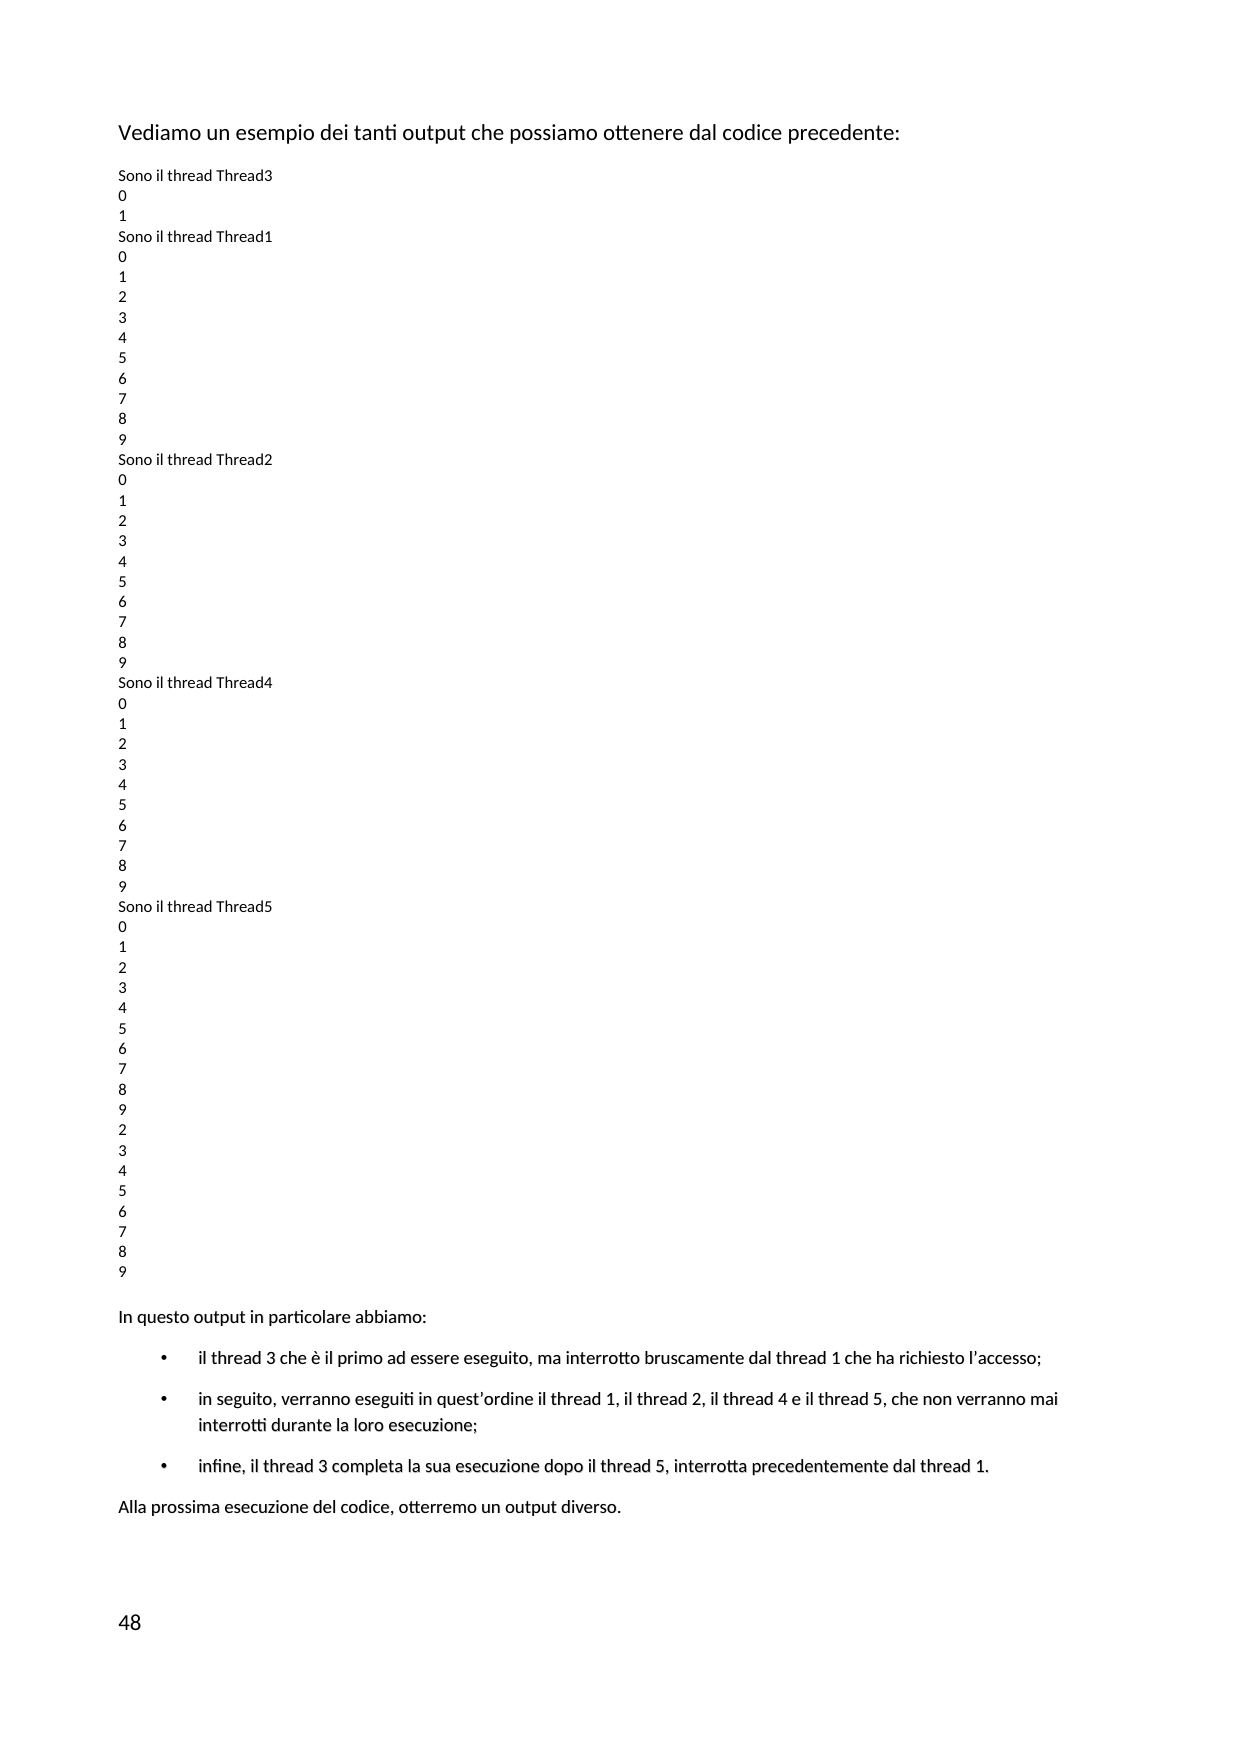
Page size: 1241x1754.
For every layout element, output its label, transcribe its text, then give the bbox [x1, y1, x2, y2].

text 5 [118, 794, 1122, 815]
text Sono il thread Thread1 [118, 226, 1122, 246]
text 4 [118, 774, 1122, 794]
text 0 [118, 246, 1122, 266]
text 3 [118, 1140, 1122, 1160]
text Sono il thread Thread5 [118, 896, 1122, 916]
text 4 [118, 1160, 1122, 1181]
text 3 [118, 531, 1122, 551]
text 2 [118, 957, 1122, 977]
text 6 [118, 1201, 1122, 1221]
text Sono il thread Thread4 [118, 673, 1122, 693]
text 1 [118, 490, 1122, 510]
text 5 [118, 1181, 1122, 1201]
text 9 [118, 429, 1122, 449]
text 7 [118, 1059, 1122, 1079]
list il thread 3 che è il primo ad essere eseguito, ma interrotto bruscamente dal thread 1 che ha richiesto l’accesso; [161, 1346, 1122, 1369]
text Vediamo un esempio dei tanti output che possiamo ottenere dal codice precedente: [118, 118, 1122, 146]
text 8 [118, 856, 1122, 876]
text 7 [118, 1221, 1122, 1241]
text 0 [118, 469, 1122, 490]
text 4 [118, 551, 1122, 571]
text 2 [118, 510, 1122, 531]
list infine, il thread 3 completa la sua esecuzione dopo il thread 5, interrotta precedentemente dal thread 1. [161, 1454, 1122, 1477]
text 8 [118, 632, 1122, 652]
text 8 [118, 409, 1122, 429]
text 1 [118, 266, 1122, 287]
text 8 [118, 1079, 1122, 1099]
text 6 [118, 591, 1122, 612]
text 5 [118, 1018, 1122, 1038]
text 3 [118, 754, 1122, 774]
text 9 [118, 1099, 1122, 1119]
text 3 [118, 977, 1122, 998]
text 5 [118, 571, 1122, 591]
text Sono il thread Thread2 [118, 449, 1122, 469]
text 7 [118, 388, 1122, 409]
text 1 [118, 206, 1122, 226]
text 1 [118, 713, 1122, 734]
text 2 [118, 287, 1122, 307]
text 9 [118, 876, 1122, 896]
text 4 [118, 327, 1122, 348]
text 8 [118, 1241, 1122, 1262]
text 6 [118, 368, 1122, 388]
text 5 [118, 348, 1122, 368]
text 9 [118, 1262, 1122, 1282]
text 3 [118, 307, 1122, 327]
list in seguito, verranno eseguiti in quest’ordine il thread 1, il thread 2, il thread 4 e il thread 5, che non verranno mai interrotti durante la loro esecuzione; [161, 1387, 1122, 1436]
text 1 [118, 937, 1122, 957]
text In questo output in particolare abbiamo: [118, 1305, 1122, 1328]
text 6 [118, 815, 1122, 835]
text 2 [118, 734, 1122, 754]
text 7 [118, 612, 1122, 632]
text 4 [118, 998, 1122, 1018]
text 7 [118, 835, 1122, 856]
text Sono il thread Thread3 [118, 165, 1122, 185]
text 0 [118, 916, 1122, 937]
text 6 [118, 1038, 1122, 1059]
text 2 [118, 1119, 1122, 1140]
text 9 [118, 652, 1122, 673]
text Alla prossima esecuzione del codice, otterremo un output diverso. [118, 1495, 1122, 1518]
text 0 [118, 185, 1122, 206]
text 0 [118, 693, 1122, 713]
